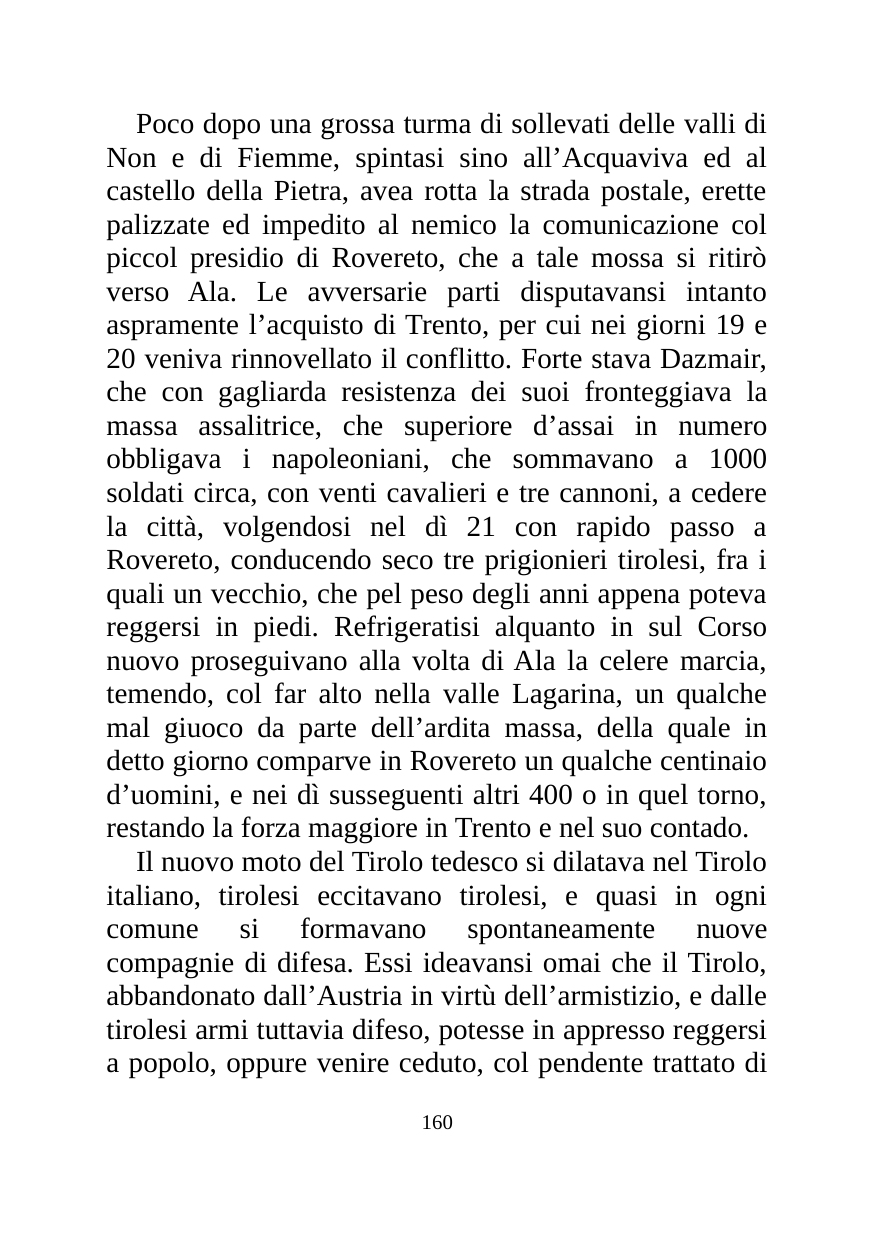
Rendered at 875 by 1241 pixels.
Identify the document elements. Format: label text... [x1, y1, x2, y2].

text Il nuovo moto del Tirolo tedesco si dilatava nel Tirolo italiano, tirolesi eccitavano tirolesi, e quasi in ogni comune si formavano spontaneamente nuove compagnie di difesa. Essi ideavansi omai che il Tirolo, abbandonato dall’Austria in virtù dell’armistizio, e dalle tirolesi armi tuttavia difeso, potesse in appresso reggersi a popolo, oppure venire ceduto, col pendente trattato di [106, 844, 768, 1079]
text Poco dopo una grossa turma di sollevati delle valli di Non e di Fiemme, spintasi sino all’Acquaviva ed al castello della Pietra, avea rotta la strada postale, erette palizzate ed impedito al nemico la comunicazione col piccol presidio di Rovereto, che a tale mossa si ritirò verso Ala. Le avversarie parti disputavansi intanto aspramente l’acquisto di Trento, per cui nei giorni 19 e 20 veniva rinnovellato il conflitto. Forte stava Dazmair, che con gagliarda resistenza dei suoi fronteggiava la massa assalitrice, che superiore d’assai in numero obbligava i napoleoniani, che sommavano a 1000 soldati circa, con venti cavalieri e tre cannoni, a cedere la città, volgendosi nel dì 21 con rapido passo a Rovereto, conducendo seco tre prigionieri tirolesi, fra i quali un vecchio, che pel peso degli anni appena poteva reggersi in piedi. Refrigeratisi alquanto in sul Corso nuovo proseguivano alla volta di Ala la celere marcia, temendo, col far alto nella valle Lagarina, un qualche mal giuoco da parte dell’ardita massa, della quale in detto giorno comparve in Rovereto un qualche centinaio d’uomini, e nei dì susseguenti altri 400 o in quel torno, restando la forza maggiore in Trento e nel suo contado. [106, 106, 768, 844]
